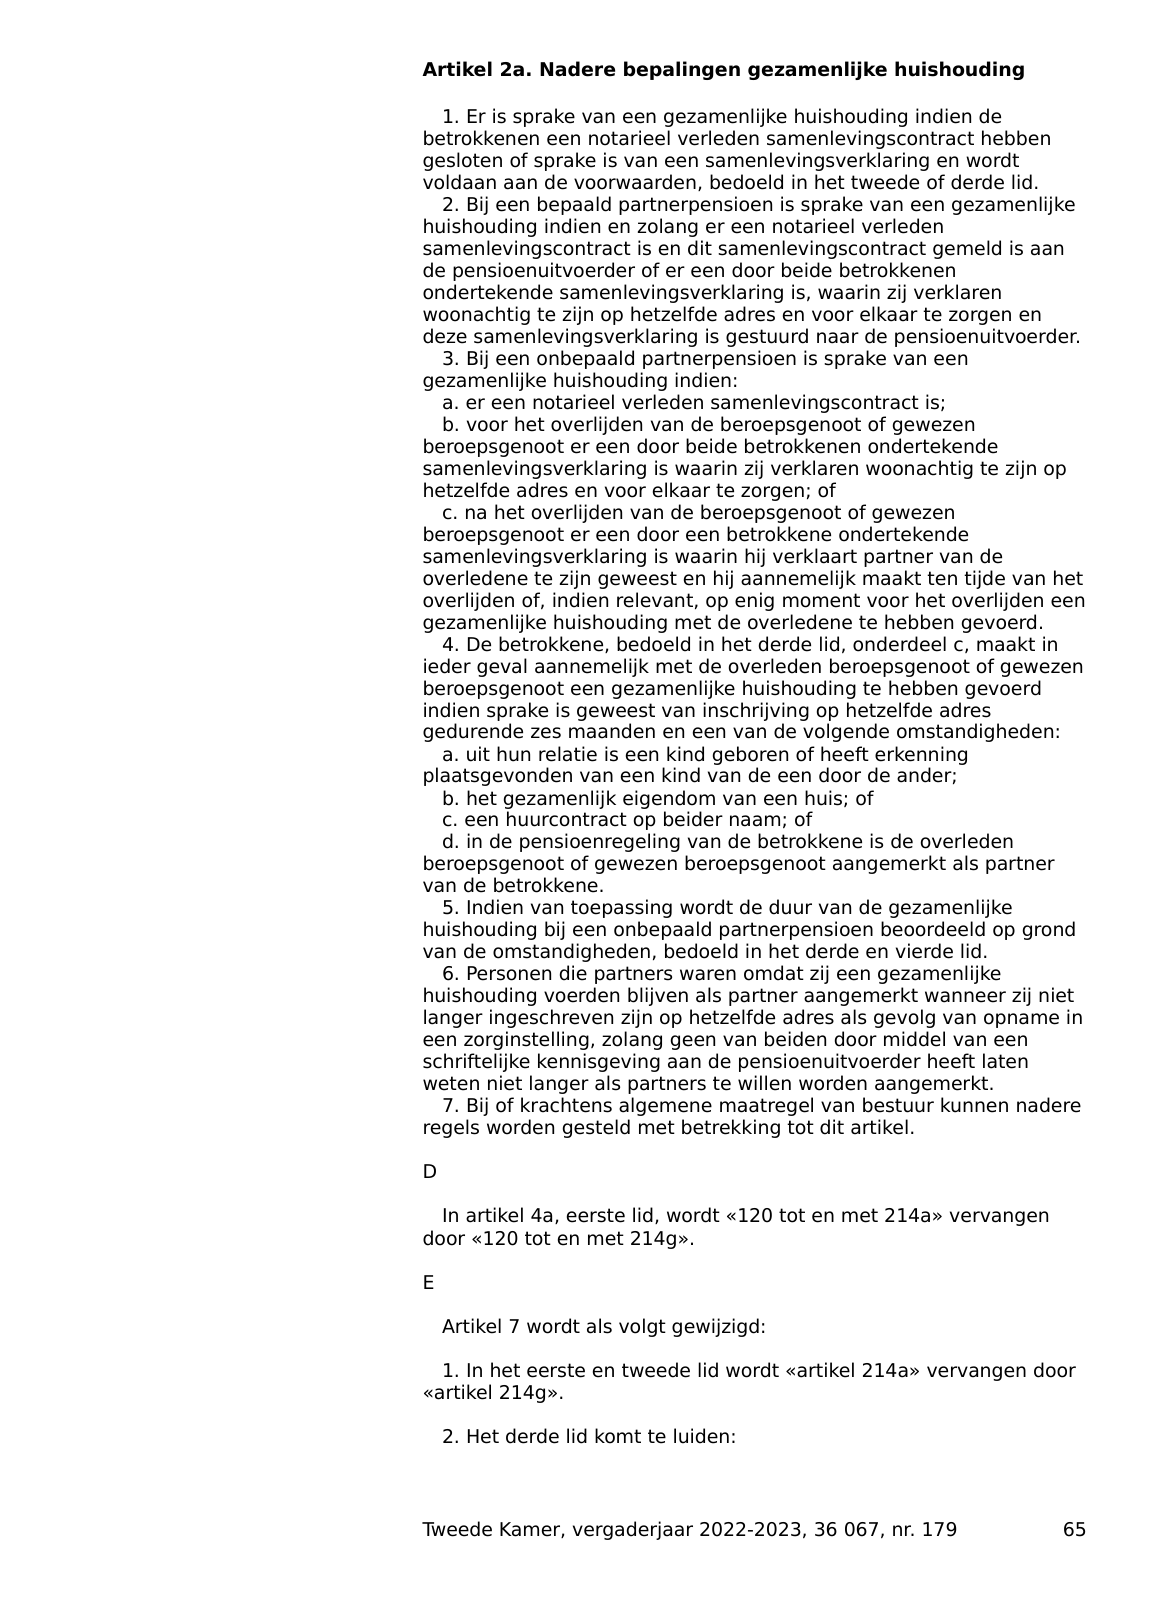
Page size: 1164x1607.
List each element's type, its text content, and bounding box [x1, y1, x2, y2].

text 6. Personen die partners waren omdat zij een gezamenlijke huishouding voerden blijven als partner aangemerkt wanneer zij niet langer ingeschreven zijn op hetzelfde adres als gevolg van opname in een zorginstelling, zolang geen van beiden door middel van een schriftelijke kennisgeving aan de pensioenuitvoerder heeft laten weten niet langer als partners te willen worden aangemerkt. [422, 963, 1087, 1095]
text b. het gezamenlijk eigendom van een huis; of [422, 787, 1087, 809]
subtitle Artikel 2a. Nadere bepalingen gezamenlijke huishouding [422, 59, 1087, 81]
text In artikel 4a, eerste lid, wordt «120 tot en met 214a» vervangen door «120 tot en met 214g». [422, 1205, 1087, 1249]
text D [422, 1161, 1087, 1183]
text c. een huurcontract op beider naam; of [422, 809, 1087, 831]
text 7. Bij of krachtens algemene maatregel van bestuur kunnen nadere regels worden gesteld met betrekking tot dit artikel. [422, 1095, 1087, 1139]
text 1. In het eerste en tweede lid wordt «artikel 214a» vervangen door «artikel 214g». [422, 1360, 1087, 1404]
text 4. De betrokkene, bedoeld in het derde lid, onderdeel c, maakt in ieder geval aannemelijk met de overleden beroepsgenoot of gewezen beroepsgenoot een gezamenlijke huishouding te hebben gevoerd indien sprake is geweest van inschrijving op hetzelfde adres gedurende zes maanden en een van de volgende omstandigheden: [422, 633, 1087, 743]
text 5. Indien van toepassing wordt de duur van de gezamenlijke huishouding bij een onbepaald partnerpensioen beoordeeld op grond van de omstandigheden, bedoeld in het derde en vierde lid. [422, 897, 1087, 963]
text a. er een notarieel verleden samenlevingscontract is; [422, 392, 1087, 414]
text 2. Bij een bepaald partnerpensioen is sprake van een gezamenlijke huishouding indien en zolang er een notarieel verleden samenlevingscontract is en dit samenlevingscontract gemeld is aan de pensioenuitvoerder of er een door beide betrokkenen ondertekende samenlevingsverklaring is, waarin zij verklaren woonachtig te zijn op hetzelfde adres en voor elkaar te zorgen en deze samenlevingsverklaring is gestuurd naar de pensioenuitvoerder. [422, 194, 1087, 348]
text 2. Het derde lid komt te luiden: [422, 1426, 1087, 1448]
text 1. Er is sprake van een gezamenlijke huishouding indien de betrokkenen een notarieel verleden samenlevingscontract hebben gesloten of sprake is van een samenlevingsverklaring en wordt voldaan aan de voorwaarden, bedoeld in het tweede of derde lid. [422, 106, 1087, 194]
text d. in de pensioenregeling van de betrokkene is de overleden beroepsgenoot of gewezen beroepsgenoot aangemerkt als partner van de betrokkene. [422, 831, 1087, 897]
text 3. Bij een onbepaald partnerpensioen is sprake van een gezamenlijke huishouding indien: [422, 348, 1087, 392]
text c. na het overlijden van de beroepsgenoot of gewezen beroepsgenoot er een door een betrokkene ondertekende samenlevingsverklaring is waarin hij verklaart partner van de overledene te zijn geweest en hij aannemelijk maakt ten tijde van het overlijden of, indien relevant, op enig moment voor het overlijden een gezamenlijke huishouding met de overledene te hebben gevoerd. [422, 502, 1087, 633]
text a. uit hun relatie is een kind geboren of heeft erkenning plaatsgevonden van een kind van de een door de ander; [422, 743, 1087, 787]
text E [422, 1272, 1087, 1293]
text Artikel 7 wordt als volgt gewijzigd: [422, 1316, 1087, 1338]
text b. voor het overlijden van de beroepsgenoot of gewezen beroepsgenoot er een door beide betrokkenen ondertekende samenlevingsverklaring is waarin zij verklaren woonachtig te zijn op hetzelfde adres en voor elkaar te zorgen; of [422, 414, 1087, 502]
